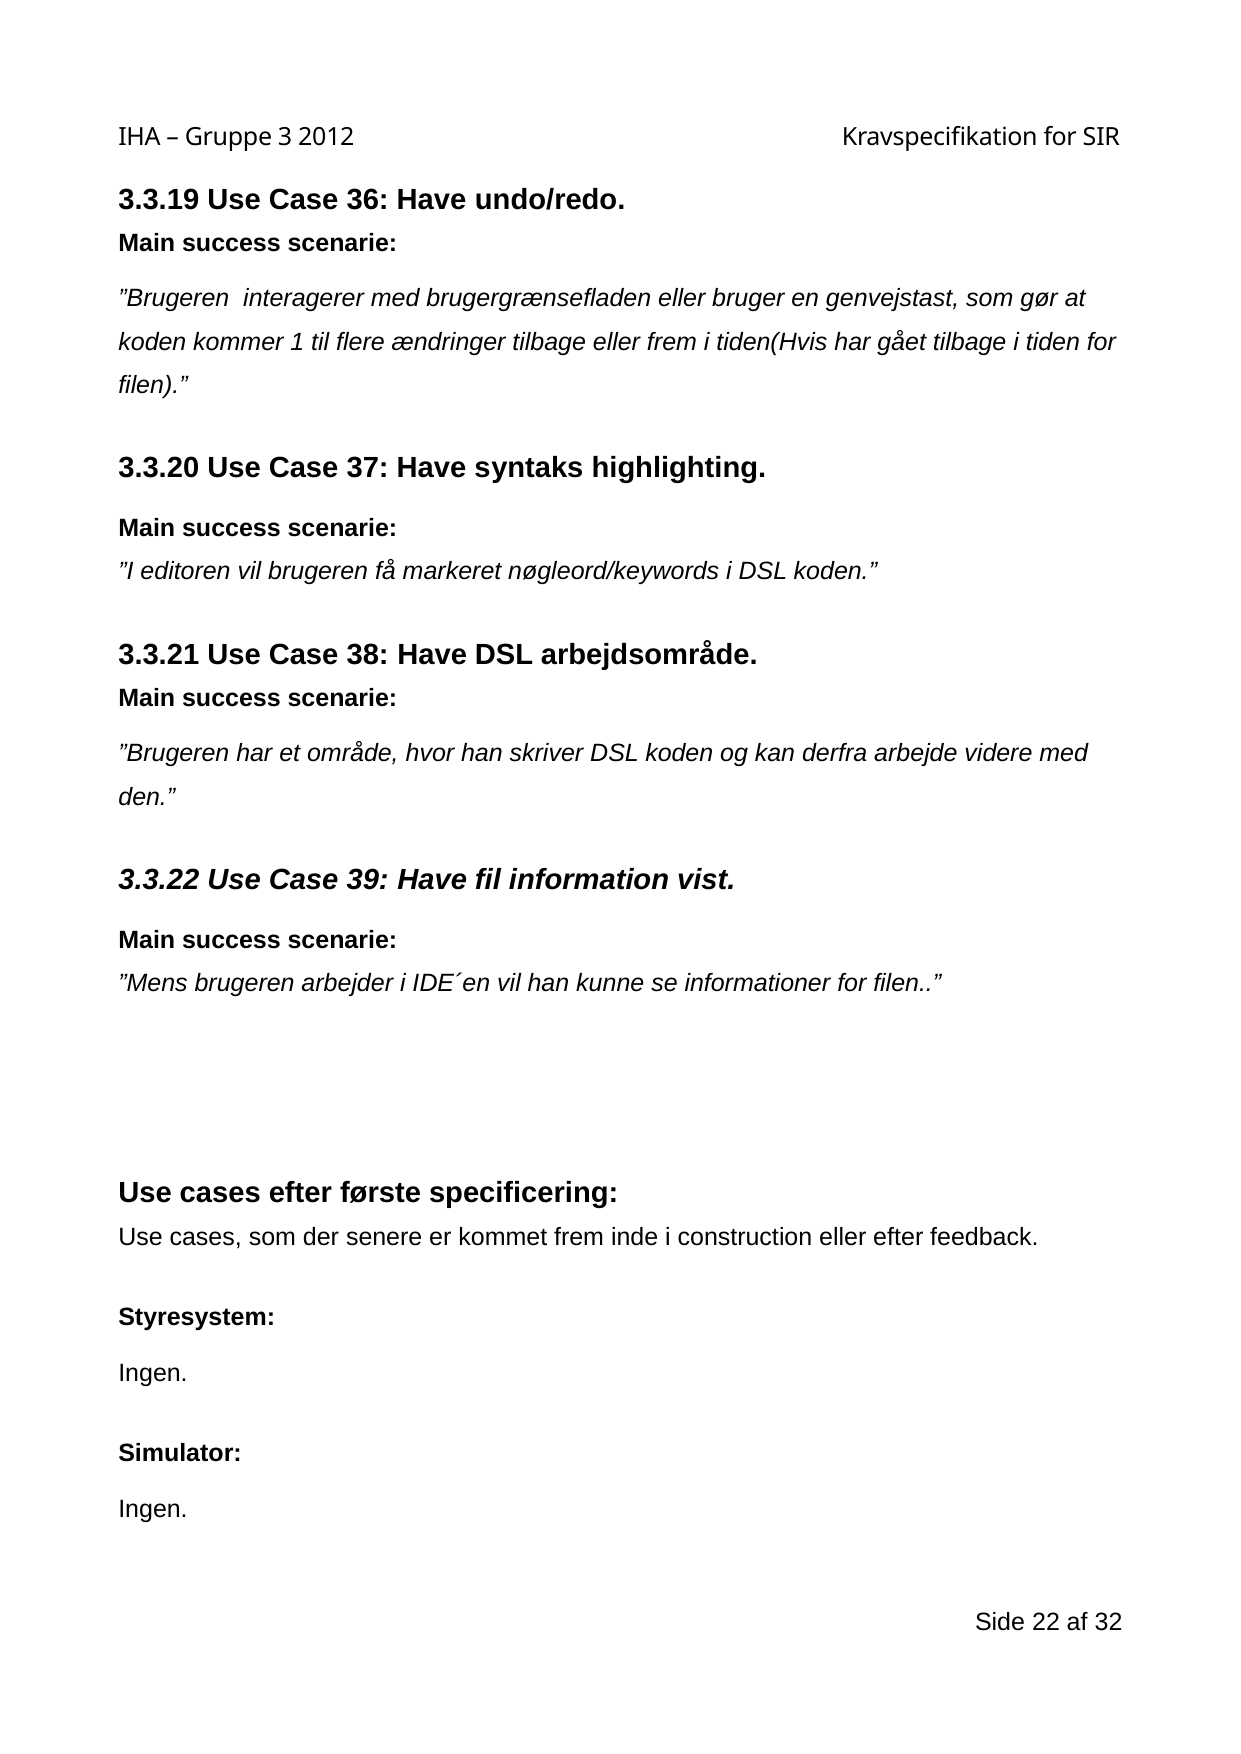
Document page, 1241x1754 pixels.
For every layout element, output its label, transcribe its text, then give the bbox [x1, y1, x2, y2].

text Main success scenarie: [118, 228, 1122, 256]
subtitle Styresystem: [118, 1302, 1122, 1331]
text Ingen. [118, 1358, 1122, 1386]
subtitle Simulator: [118, 1438, 1122, 1467]
text ”I editoren vil brugeren få markeret nøgleord/keywords i DSL koden.” [118, 556, 1122, 585]
text ”Mens brugeren arbejder i IDE´en vil han kunne se informationer for filen..” [118, 968, 1122, 997]
text Use cases, som der senere er kommet frem inde i construction eller efter feedback. [118, 1221, 1122, 1250]
text Main success scenarie: [118, 513, 1122, 542]
text ”Brugeren har et område, hvor han skriver DSL koden og kan derfra arbejde videre med den.” [118, 738, 1122, 810]
subtitle 3.3.21 Use Case 38: Have DSL arbejdsområde. [118, 637, 1122, 670]
subtitle Use cases efter første specificering: [118, 1175, 1122, 1209]
text ”Brugeren interagerer med brugergrænsefladen eller bruger en genvejstast, som gør at koden kommer 1 til flere ændringer tilbage eller frem i tiden(Hvis har gået tilbage i tiden for filen).” [118, 283, 1122, 398]
subtitle 3.3.19 Use Case 36: Have undo/redo. [118, 182, 1122, 215]
text Main success scenarie: [118, 925, 1122, 954]
subtitle 3.3.22 Use Case 39: Have fil information vist. [118, 862, 1122, 896]
text Main success scenarie: [118, 683, 1122, 712]
text Ingen. [118, 1494, 1122, 1523]
subtitle 3.3.20 Use Case 37: Have syntaks highlighting. [118, 450, 1122, 484]
